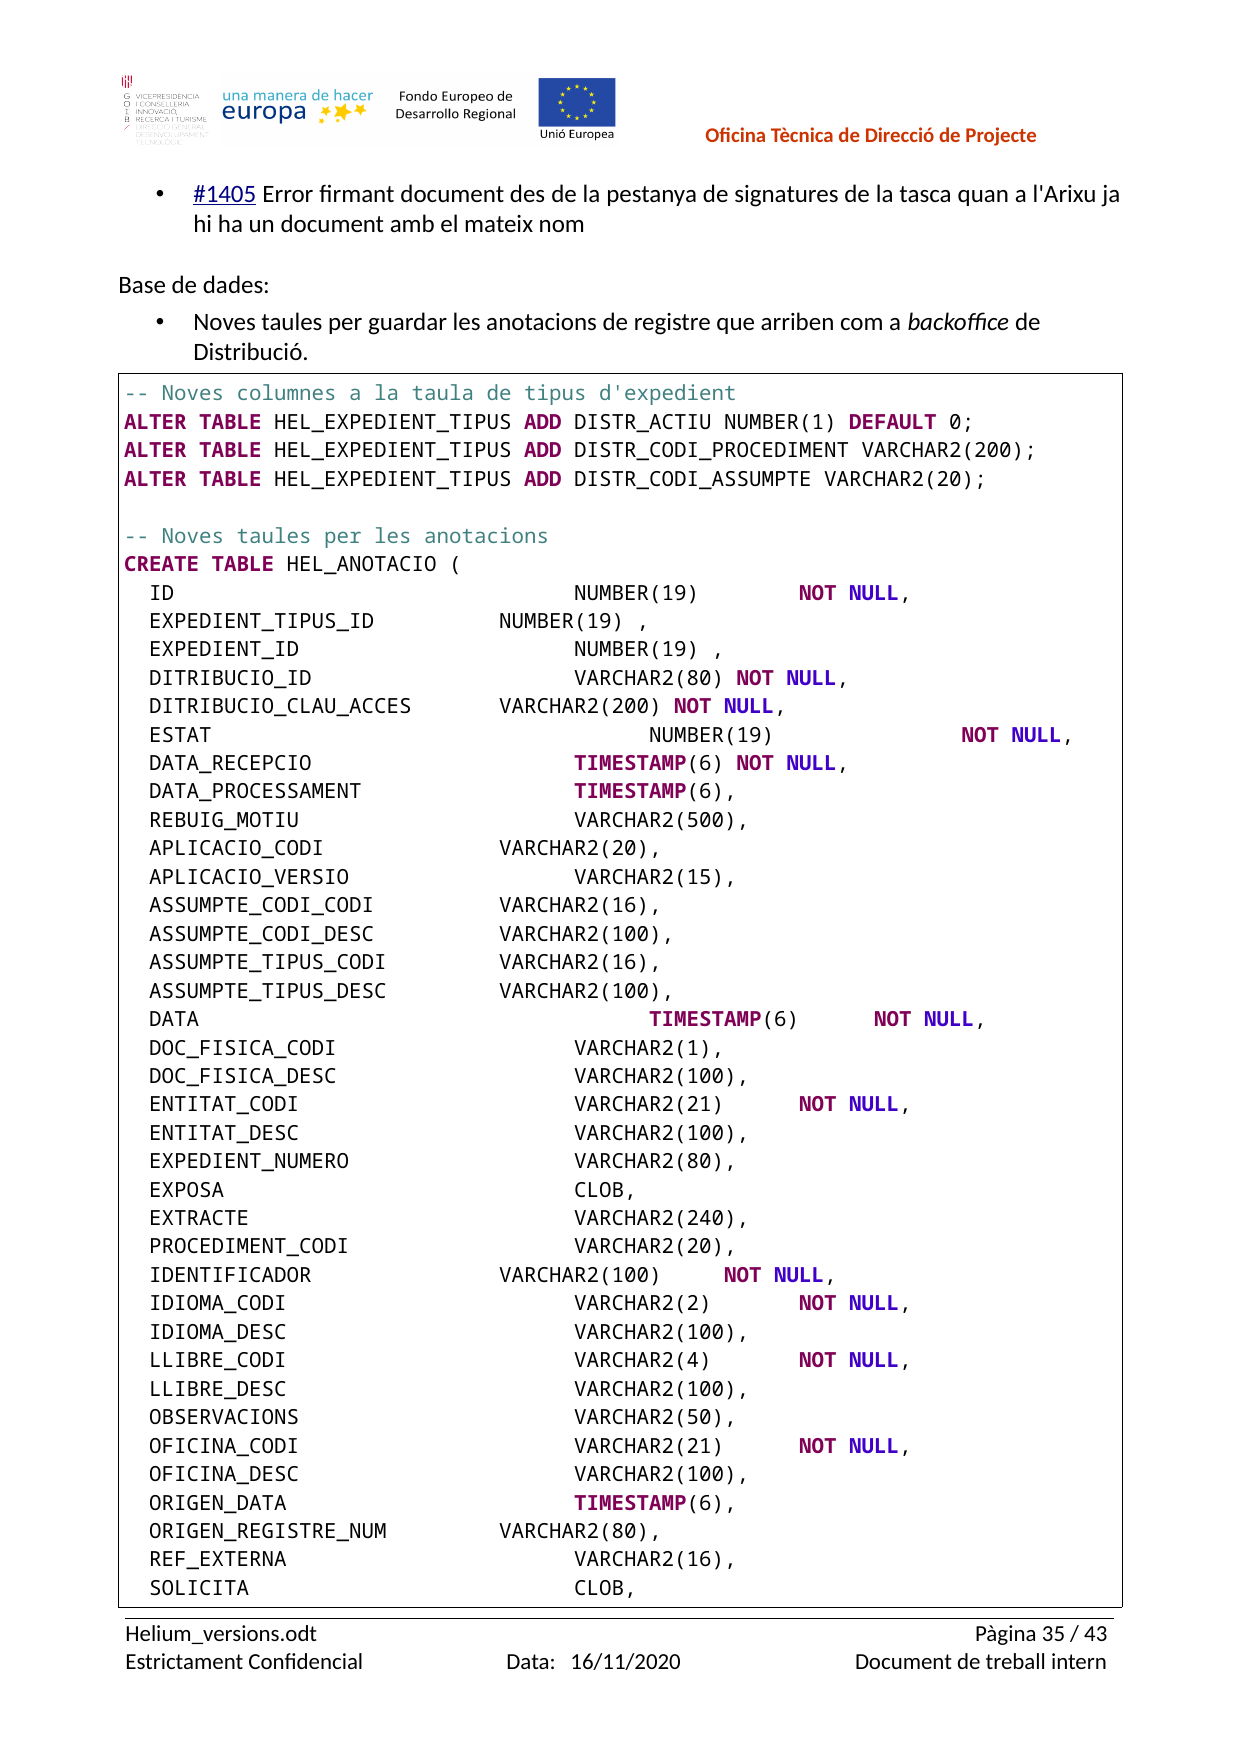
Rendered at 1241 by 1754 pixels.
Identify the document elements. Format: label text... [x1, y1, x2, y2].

text Base de dades: [118, 269, 1122, 300]
picture [219, 73, 621, 147]
list Noves taules per guardar les anotacions de registre que arriben com a backoffice de Distribució. [156, 306, 1122, 367]
table_header -- Noves columnes a la taula de tipus d'expedient ALTER TABLE HEL_EXPEDIENT_TIPUS ADD DISTR_ACTIU NUMBER(1) DEFAULT 0; ALTER TABLE HEL_EXPEDIENT_TIPUS ADD DISTR_CODI_PROCEDIMENT VARCHAR2(200); ALTER TABLE HEL_EXPEDIENT_TIPUS ADD DISTR_CODI_ASSUMPTE VARCHAR2(20); -- Noves taules per les anotacions CREATE TABLE HEL_ANOTACIO ( ID NUMBER(19) NOT NULL, EXPEDIENT_TIPUS_ID NUMBER(19) , EXPEDIENT_ID NUMBER(19) , DITRIBUCIO_ID VARCHAR2(80) NOT NULL, DITRIBUCIO_CLAU_ACCES VARCHAR2(200) NOT NULL, ESTAT NUMBER(19) NOT NULL, DATA_RECEPCIO TIMESTAMP(6) NOT NULL, DATA_PROCESSAMENT TIMESTAMP(6), REBUIG_MOTIU VARCHAR2(500), APLICACIO_CODI VARCHAR2(20), APLICACIO_VERSIO VARCHAR2(15), ASSUMPTE_CODI_CODI VARCHAR2(16), ASSUMPTE_CODI_DESC VARCHAR2(100), ASSUMPTE_TIPUS_CODI VARCHAR2(16), ASSUMPTE_TIPUS_DESC VARCHAR2(100), DATA TIMESTAMP(6) NOT NULL, DOC_FISICA_CODI VARCHAR2(1), DOC_FISICA_DESC VARCHAR2(100), ENTITAT_CODI VARCHAR2(21) NOT NULL, ENTITAT_DESC VARCHAR2(100), EXPEDIENT_NUMERO VARCHAR2(80), EXPOSA CLOB, EXTRACTE VARCHAR2(240), PROCEDIMENT_CODI VARCHAR2(20), IDENTIFICADOR VARCHAR2(100) NOT NULL, IDIOMA_CODI VARCHAR2(2) NOT NULL, IDIOMA_DESC VARCHAR2(100), LLIBRE_CODI VARCHAR2(4) NOT NULL, LLIBRE_DESC VARCHAR2(100), OBSERVACIONS VARCHAR2(50), OFICINA_CODI VARCHAR2(21) NOT NULL, OFICINA_DESC VARCHAR2(100), ORIGEN_DATA TIMESTAMP(6), ORIGEN_REGISTRE_NUM VARCHAR2(80), REF_EXTERNA VARCHAR2(16), SOLICITA CLOB, [119, 374, 1122, 1607]
list #1405 Error firmant document des de la pestanya de signatures de la tasca quan a l'Arixu ja hi ha un document amb el mateix nom [156, 178, 1122, 239]
picture [118, 73, 213, 147]
